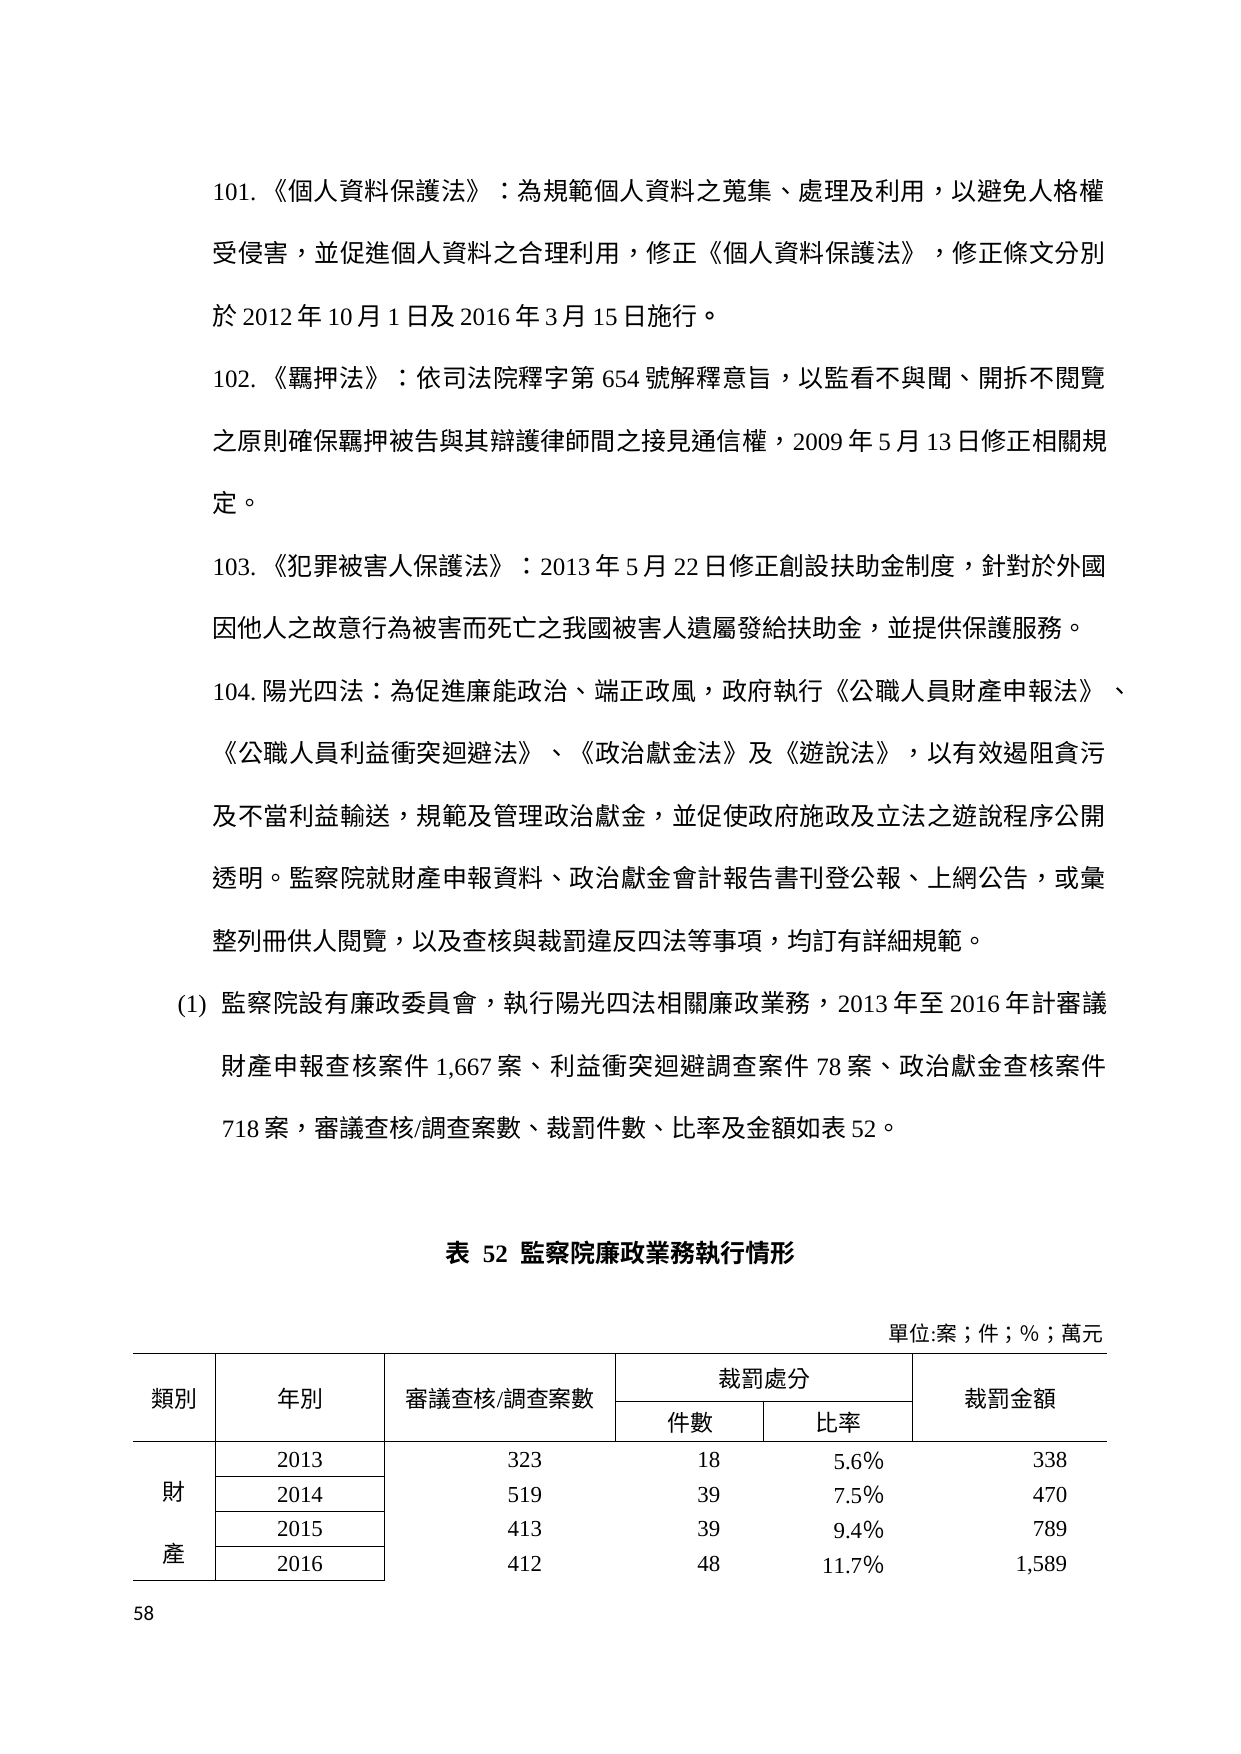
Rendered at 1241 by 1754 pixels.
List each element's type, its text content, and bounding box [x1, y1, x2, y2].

table_cell 470 [913, 1476, 1107, 1511]
table_header 年別 [216, 1354, 384, 1441]
table_cell 2016 [216, 1547, 384, 1580]
list 《個人資料保護法》：為規範個人資料之蒐集、處理及利用，以避免人格權受侵害，並促進個人資料之合理利用，修正《個人資料保護法》，修正條文分別於2012年10月1日及2016年3月15日施行。 [212, 148, 1107, 335]
list 《羈押法》：依司法院釋字第654號解釋意旨，以監看不與聞、開拆不閱覽之原則確保羈押被告與其辯護律師間之接見通信權，2009年5月13日修正相關規定。 [212, 335, 1107, 523]
table_cell 39 [615, 1476, 764, 1511]
table_cell 2014 [216, 1477, 384, 1511]
list 《犯罪被害人保護法》：2013年5月22日修正創設扶助金制度，針對於外國因他人之故意行為被害而死亡之我國被害人遺屬發給扶助金，並提供保護服務。 [212, 523, 1107, 648]
table_cell 519 [385, 1476, 615, 1511]
list 陽光四法：為促進廉能政治、端正政風，政府執行《公職人員財產申報法》、《公職人員利益衝突迴避法》、《政治獻金法》及《遊說法》，以有效遏阻貪污及不當利益輸送，規範及管理政治獻金，並促使政府施政及立法之遊說程序公開透明。監察院就財產申報資料、政治獻金會計報告書刊登公報、上網公告，或彙整列冊供人閱覽，以及查核與裁罰違反四法等事項，均訂有詳細規範。 [212, 648, 1107, 960]
text 單位:案；件；％；萬元 [198, 1291, 1103, 1353]
table_cell 789 [913, 1511, 1107, 1546]
table_cell 338 [913, 1442, 1107, 1476]
table_cell 11.7％ [764, 1546, 913, 1580]
table_cell 件數 [616, 1402, 763, 1441]
table_cell 412 [385, 1546, 615, 1580]
table_header 審議查核/調查案數 [385, 1354, 615, 1441]
table_cell 財 產 申 報 [133, 1442, 215, 1580]
table_header 類別 [133, 1354, 215, 1441]
table_cell 323 [385, 1442, 615, 1476]
table_cell 2013 [216, 1442, 384, 1476]
table_header 裁罰金額 [913, 1354, 1107, 1441]
table_cell 1,589 [913, 1546, 1107, 1580]
table_cell 413 [385, 1511, 615, 1546]
table_cell 2015 [216, 1512, 384, 1546]
list 監察院設有廉政委員會，執行陽光四法相關廉政業務，2013年至2016年計審議財產申報查核案件1,667案、利益衝突迴避調查案件78案、政治獻金查核案件718案，審議查核/調查案數、裁罰件數、比率及金額如表52。 [177, 960, 1107, 1148]
table_cell 48 [615, 1546, 764, 1580]
table_header 裁罰處分 [616, 1354, 912, 1401]
table_cell 7.5％ [764, 1476, 913, 1511]
table_cell 比率 [764, 1402, 912, 1441]
table_cell 9.4％ [764, 1511, 913, 1546]
text 表 52 監察院廉政業務執行情形 [133, 1210, 1107, 1273]
table_cell 18 [615, 1442, 764, 1476]
table_cell 5.6％ [764, 1442, 913, 1476]
table_cell 39 [615, 1511, 764, 1546]
